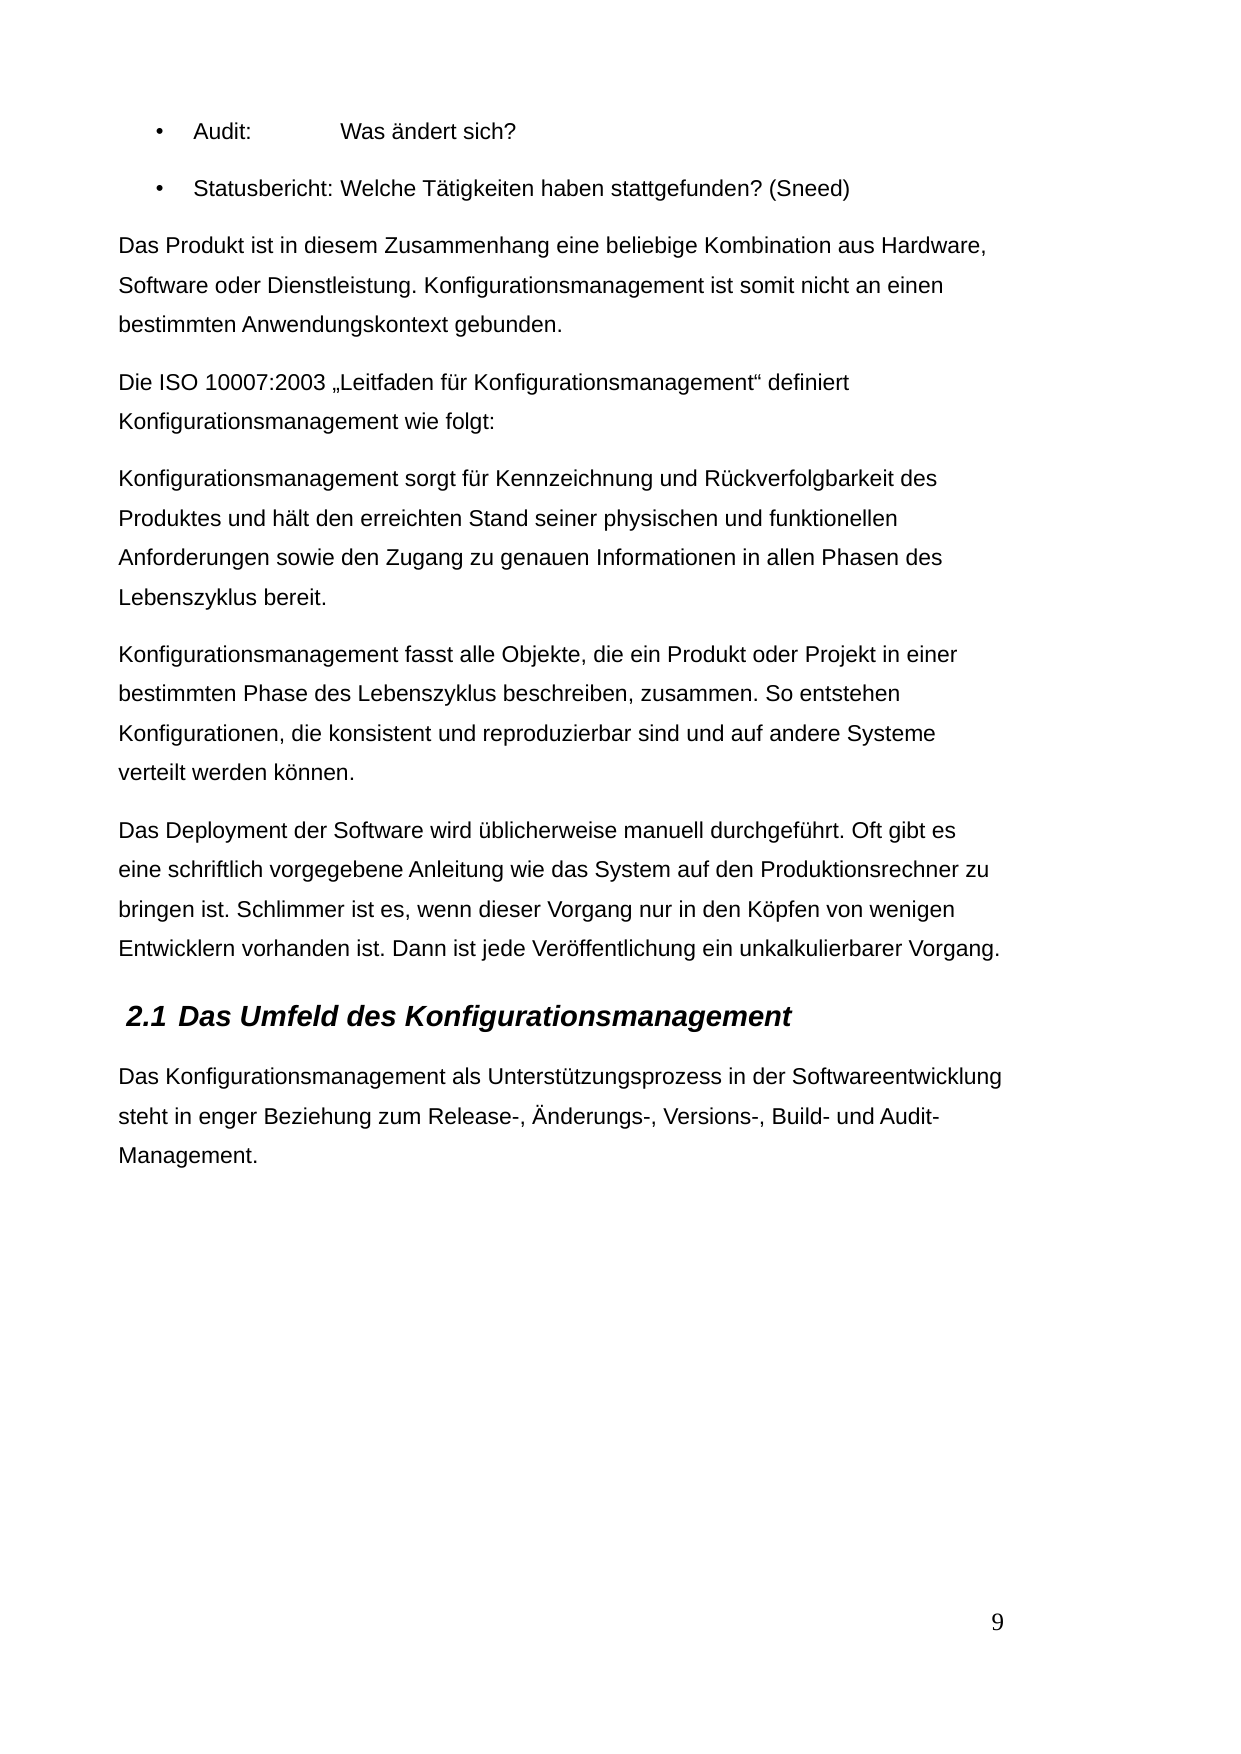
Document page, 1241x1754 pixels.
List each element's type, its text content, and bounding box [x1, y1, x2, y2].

subtitle Das Umfeld des Konfigurationsmanagement [118, 999, 1004, 1033]
text Das Deployment der Software wird üblicherweise manuell durchgeführt. Oft gibt es eine schriftlich vorgegebene Anleitung wie das System auf den Produktionsrechner zu bringen ist. Schlimmer ist es, wenn dieser Vorgang nur in den Köpfen von wenigen Entwicklern vorhanden ist. Dann ist jede Veröffentlichung ein unkalkulierbarer Vorgang. [118, 817, 1004, 961]
text Konfigurationsmanagement sorgt für Kennzeichnung und Rückverfolgbarkeit des Produktes und hält den erreichten Stand seiner physischen und funktionellen Anforderungen sowie den Zugang zu genauen Informationen in allen Phasen des Lebenszyklus bereit. [118, 465, 1004, 610]
text Das Produkt ist in diesem Zusammenhang eine beliebige Kombination aus Hardware, Software oder Dienstleistung. Konfigurationsmanagement ist somit nicht an einen bestimmten Anwendungskontext gebunden. [118, 232, 1004, 338]
text Das Konfigurationsmanagement als Unterstützungsprozess in der Softwareentwicklung steht in enger Beziehung zum Release-, Änderungs-, Versions-, Build- und Audit-Management. [118, 1063, 1004, 1168]
text Konfigurationsmanagement fasst alle Objekte, die ein Produkt oder Projekt in einer bestimmten Phase des Lebenszyklus beschreiben, zusammen. So entstehen Konfigurationen, die konsistent und reproduzierbar sind und auf andere Systeme verteilt werden können. [118, 641, 1004, 786]
text Die ISO 10007:2003 „Leitfaden für Konfigurationsmanagement“ definiert Konfigurationsmanagement wie folgt: [118, 369, 1004, 434]
list Audit: Was ändert sich? [156, 118, 1004, 144]
list Statusbericht: Welche Tätigkeiten haben stattgefunden? (Sneed) [156, 175, 1004, 202]
